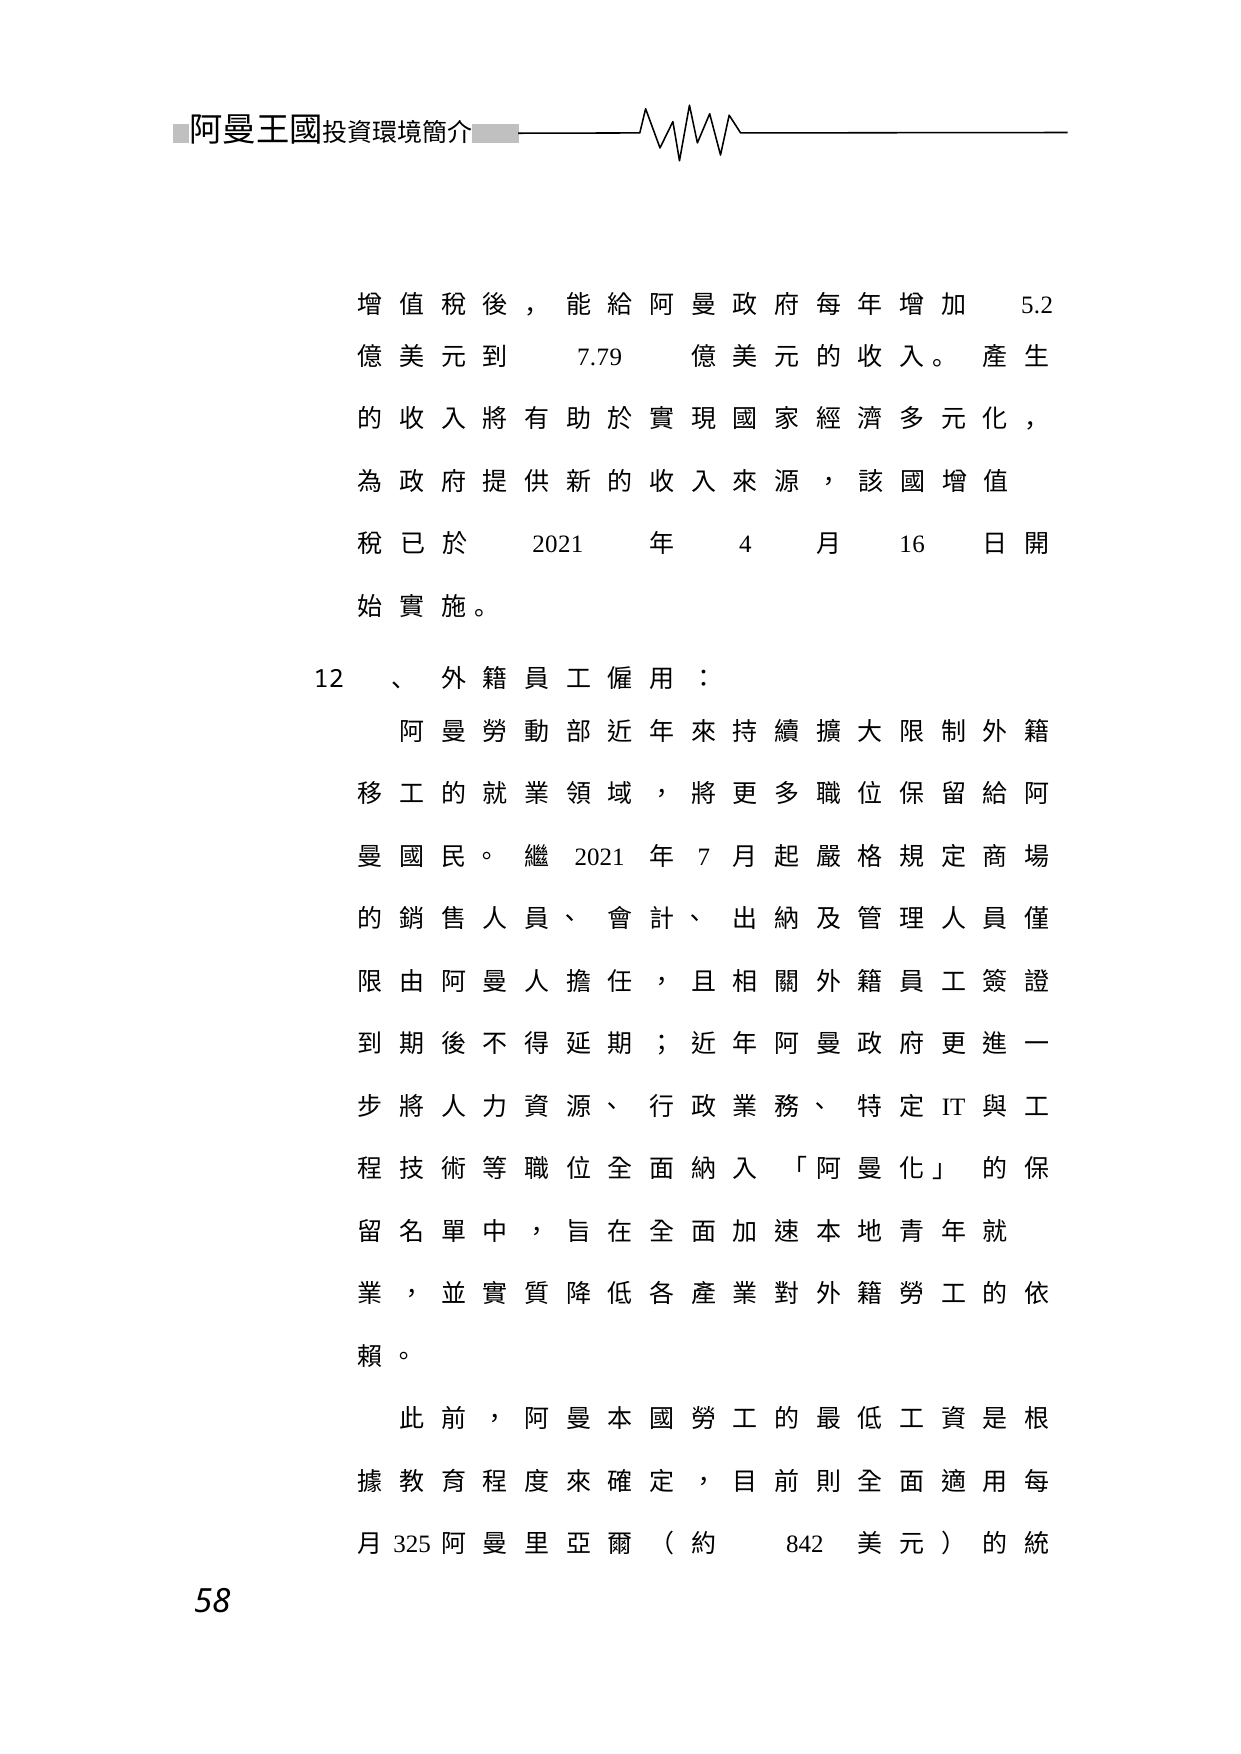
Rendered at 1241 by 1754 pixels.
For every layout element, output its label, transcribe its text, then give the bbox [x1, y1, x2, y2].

text 阿曼勞動部近年來持續擴大限制外籍移工的就業領域，將更多職位保留給阿曼國民。繼2021年7月起嚴格規定商場的銷售人員、會計、出納及管理人員僅限由阿曼人擔任，且相關外籍員工簽證到期後不得延期；近年阿曼政府更進一步將人力資源、行政業務、特定IT與工程技術等職位全面納入「阿曼化」的保留名單中，旨在全面加速本地青年就業，並實質降低各產業對外籍勞工的依賴。 [330, 688, 1058, 1375]
text 增值稅後，能給阿曼政府每年增加5.2億美元到7.79億美元的收入。產生的收入將有助於實現國家經濟多元化，為政府提供新的收入來源，該國增值稅已於2021年4月16日開始實施。 [333, 250, 1058, 625]
text 12、外籍員工僱用： [281, 625, 1058, 688]
text 此前，阿曼本國勞工的最低工資是根據教育程度來確定，目前則全面適用每月325阿曼里亞爾（約 842 美元）的統 [330, 1375, 1058, 1563]
